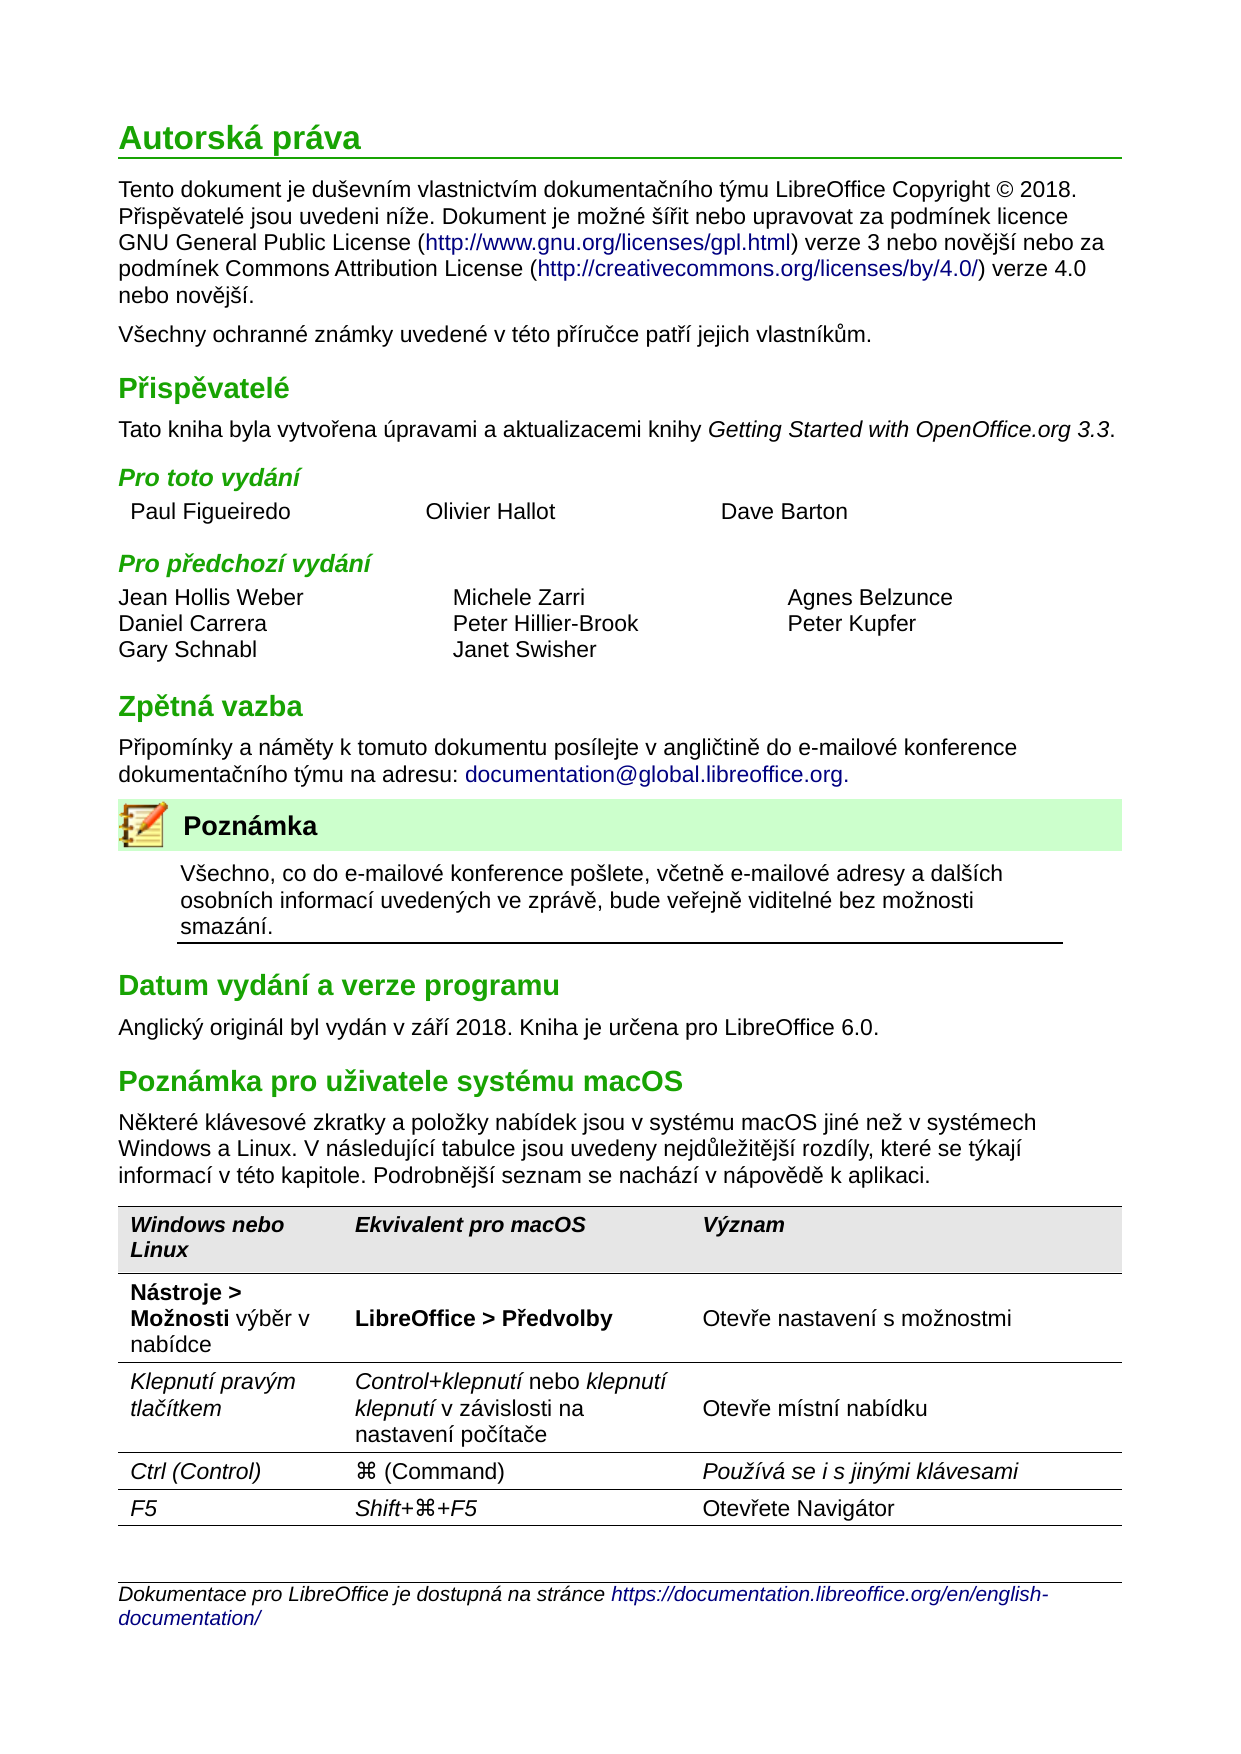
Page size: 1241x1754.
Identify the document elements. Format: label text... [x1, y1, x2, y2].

table_cell ⌘ (Command) [343, 1453, 690, 1488]
table_cell Janet Swisher [453, 636, 787, 665]
table_header Paul Figueiredo [118, 498, 413, 528]
table_cell Nástroje > Možnosti výběr v nabídce [118, 1274, 343, 1362]
text Všechny ochranné známky uvedené v této příručce patří jejich vlastníkům. [118, 321, 1122, 347]
text Tento dokument je duševním vlastnictvím dokumentačního týmu LibreOffice Copyright © 2018. Přispěvatelé jsou uvedeni níže. Dokument je možné šířit nebo upravovat za podmínek licence GNU General Public License (http://www.gnu.org/licenses/gpl.html) verze 3 nebo novější nebo za podmínek Commons Attribution License (http://creativecommons.org/licenses/by/4.0/) verze 4.0 nebo novější. [118, 176, 1122, 308]
table_header Význam [690, 1207, 1122, 1272]
table_header Agnes Belzunce [788, 584, 1122, 610]
table_cell [788, 636, 1122, 665]
subtitle Poznámka pro uživatele systému macOS [118, 1063, 1122, 1097]
table_cell Peter Kupfer [788, 610, 1122, 636]
table_cell Control+klepnutí nebo klepnutí klepnutí v závislosti na nastavení počítače [343, 1363, 690, 1452]
text Připomínky a náměty k tomuto dokumentu posílejte v angličtině do e-mailové konference dokumentačního týmu na adresu: documentation@global.libreoffice.org. [118, 734, 1122, 787]
subtitle Poznámka [118, 799, 1122, 851]
table_cell Peter Hillier-Brook [453, 610, 787, 636]
table_cell F5 [118, 1490, 343, 1525]
subtitle Zpětná vazba [118, 689, 1122, 722]
text Anglický originál byl vydán v září 2018. Kniha je určena pro LibreOffice 6.0. [118, 1013, 1122, 1040]
table_cell Ctrl (Control) [118, 1453, 343, 1488]
table_cell Klepnutí pravým tlačítkem [118, 1363, 343, 1452]
table_cell Otevře místní nabídku [690, 1363, 1122, 1452]
subtitle Pro toto vydání [118, 463, 1122, 492]
table_header Jean Hollis Weber [118, 584, 453, 610]
table_header Ekvivalent pro macOS [343, 1207, 690, 1272]
table_cell Otevře nastavení s možnostmi [690, 1274, 1122, 1362]
picture [119, 800, 170, 851]
table_cell Otevřete Navigátor [690, 1490, 1122, 1525]
text Všechno, co do e-mailové konference pošlete, včetně e-mailové adresy a dalších osobních informací uvedených ve zprávě, bude veřejně viditelné bez možnosti smazání. [177, 857, 1063, 942]
table_cell Shift+⌘+F5 [343, 1490, 690, 1525]
table_cell Gary Schnabl [118, 636, 453, 665]
table_header Olivier Hallot [414, 498, 709, 528]
table_header Dave Barton [709, 498, 1122, 528]
subtitle Přispěvatelé [118, 371, 1122, 404]
table_cell LibreOffice > Předvolby [343, 1274, 690, 1362]
table_header Windows nebo Linux [118, 1207, 343, 1272]
subtitle Datum vydání a verze programu [118, 968, 1122, 1002]
subtitle Autorská práva [118, 118, 1122, 157]
table_cell Používá se i s jinými klávesami [690, 1453, 1122, 1488]
text Některé klávesové zkratky a položky nabídek jsou v systému macOS jiné než v systémech Windows a Linux. V následující tabulce jsou uvedeny nejdůležitější rozdíly, které se týkají informací v této kapitole. Podrobnější seznam se nachází v nápovědě k aplikaci. [118, 1109, 1122, 1188]
text Tato kniha byla vytvořena úpravami a aktualizacemi knihy Getting Started with OpenOffice.org 3.3. [118, 416, 1122, 442]
table_header Michele Zarri [453, 584, 787, 610]
table_cell Daniel Carrera [118, 610, 453, 636]
subtitle Pro předchozí vydání [118, 549, 1122, 578]
